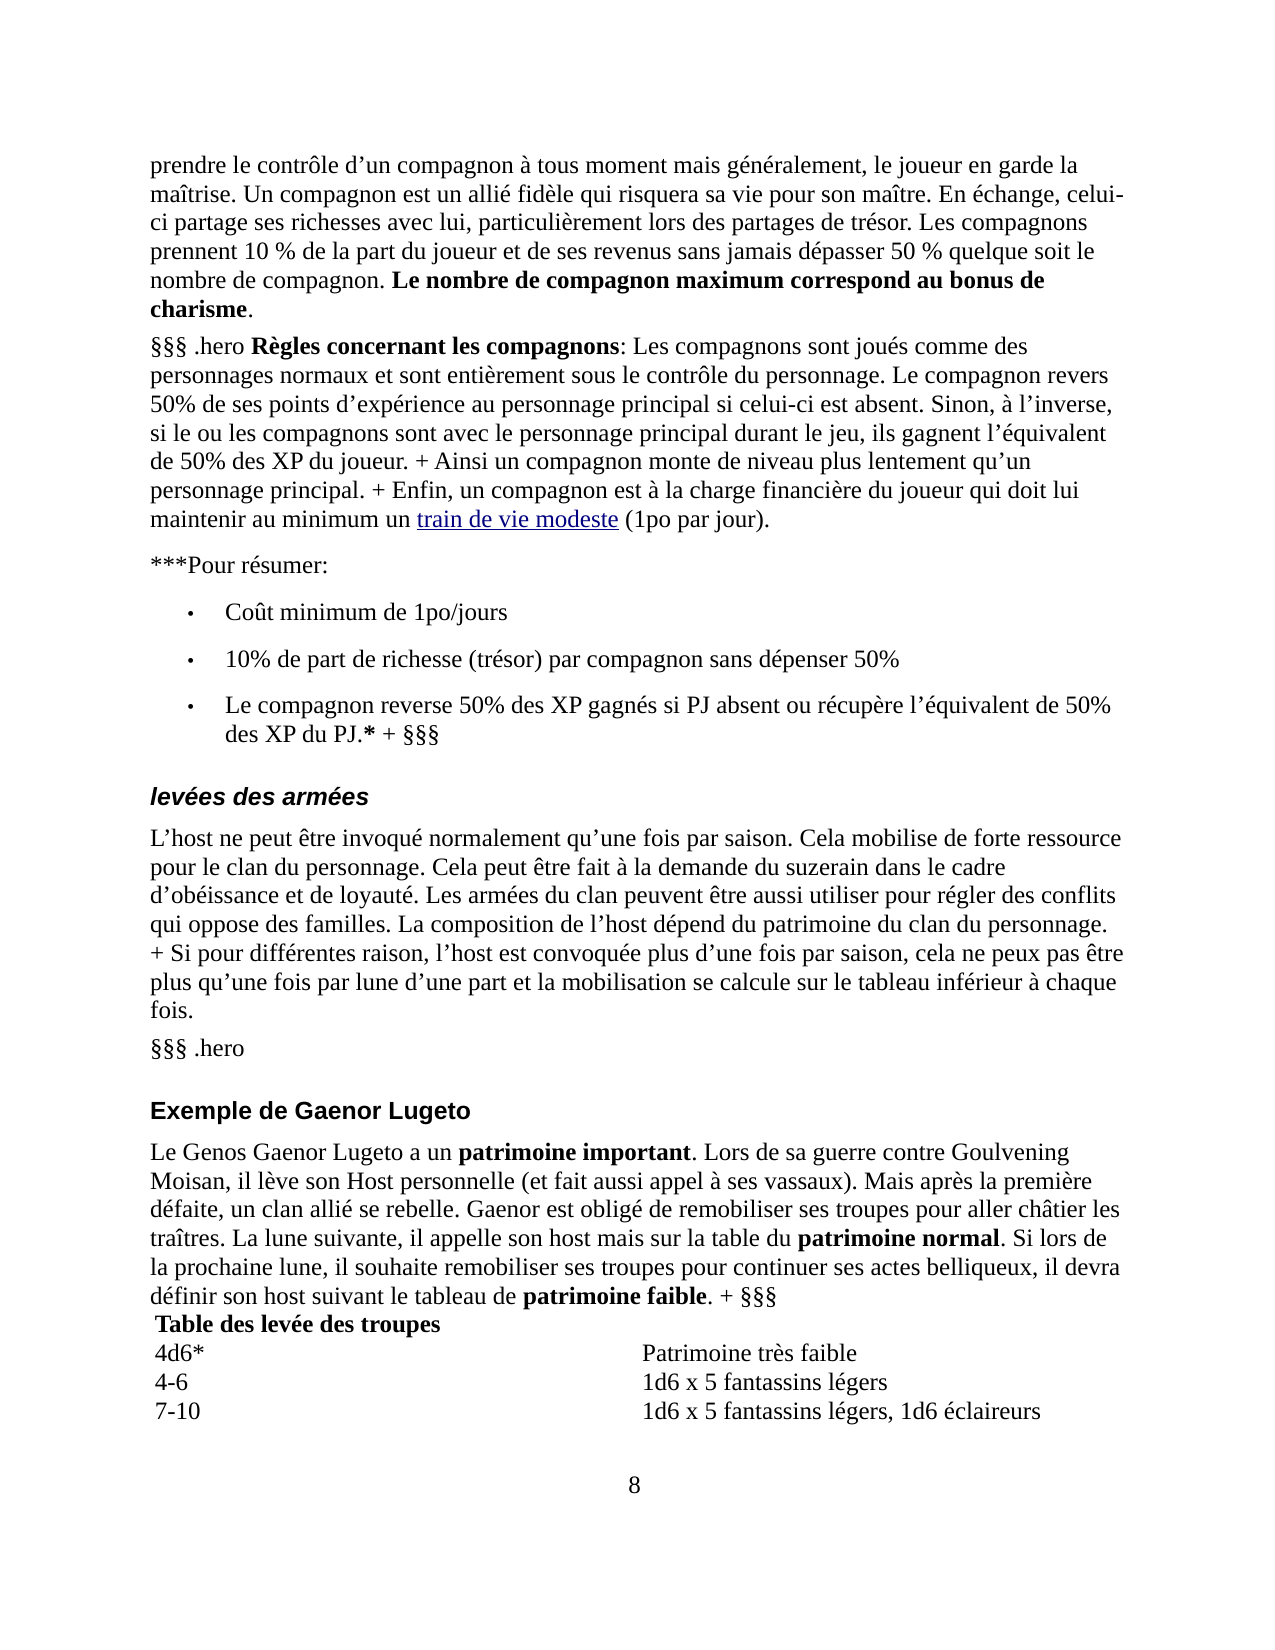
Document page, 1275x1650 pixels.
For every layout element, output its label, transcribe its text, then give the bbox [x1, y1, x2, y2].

table_cell Patrimoine très faible [638, 1338, 1125, 1367]
subtitle levées des armées [150, 782, 1125, 811]
text L’host ne peut être invoqué normalement qu’une fois par saison. Cela mobilise de forte ressource pour le clan du personnage. Cela peut être fait à la demande du suzerain dans le cadre d’obéissance et de loyauté. Les armées du clan peuvent être aussi utiliser pour régler des conflits qui oppose des familles. La composition de l’host dépend du patrimoine du clan du personnage. + Si pour différentes raison, l’host est convoquée plus d’une fois par saison, cela ne peux pas être plus qu’une fois par lune d’une part et la mobilisation se calcule sur le tableau inférieur à chaque fois. [150, 823, 1125, 1024]
table_cell 1d6 x 5 fantassins légers, 1d6 éclaireurs [638, 1396, 1125, 1424]
text §§§ .hero Règles concernant les compagnons: Les compagnons sont joués comme des personnages normaux et sont entièrement sous le contrôle du personnage. Le compagnon revers 50% de ses points d’expérience au personnage principal si celui-ci est absent. Sinon, à l’inverse, si le ou les compagnons sont avec le personnage principal durant le jeu, ils gagnent l’équivalent de 50% des XP du joueur. + Ainsi un compagnon monte de niveau plus lentement qu’un personnage principal. + Enfin, un compagnon est à la charge financière du joueur qui doit lui maintenir au minimum un train de vie modeste (1po par jour). [150, 331, 1125, 533]
text ***Pour résumer: [150, 551, 1125, 579]
table_cell 4-6 [150, 1367, 637, 1396]
text Le Genos Gaenor Lugeto a un patrimoine important. Lors de sa guerre contre Goulvening Moisan, il lève son Host personnelle (et fait aussi appel à ses vassaux). Mais après la première défaite, un clan allié se rebelle. Gaenor est obligé de remobiliser ses troupes pour aller châtier les traîtres. La lune suivante, il appelle son host mais sur la table du patrimoine normal. Si lors de la prochaine lune, il souhaite remobiliser ses troupes pour continuer ses actes belliqueux, il devra définir son host suivant le tableau de patrimoine faible. + §§§ [150, 1137, 1125, 1309]
subtitle Exemple de Gaenor Lugeto [150, 1096, 1125, 1124]
table_header [638, 1310, 1125, 1338]
table_cell 1d6 x 5 fantassins légers [638, 1367, 1125, 1396]
table_header Table des levée des troupes [150, 1310, 637, 1338]
list Coût minimum de 1po/jours [187, 597, 1125, 626]
text prendre le contrôle d’un compagnon à tous moment mais généralement, le joueur en garde la maîtrise. Un compagnon est un allié fidèle qui risquera sa vie pour son maître. En échange, celui-ci partage ses richesses avec lui, particulièrement lors des partages de trésor. Les compagnons prennent 10 % de la part du joueur et de ses revenus sans jamais dépasser 50 % quelque soit le nombre de compagnon. Le nombre de compagnon maximum correspond au bonus de charisme. [150, 150, 1125, 322]
list Le compagnon reverse 50% des XP gagnés si PJ absent ou récupère l’équivalent de 50% des XP du PJ.* + §§§ [187, 691, 1125, 748]
text §§§ .hero [150, 1033, 1125, 1062]
table_cell 4d6* [150, 1338, 637, 1367]
table_cell 7-10 [150, 1396, 637, 1424]
list 10% de part de richesse (trésor) par compagnon sans dépenser 50% [187, 644, 1125, 673]
